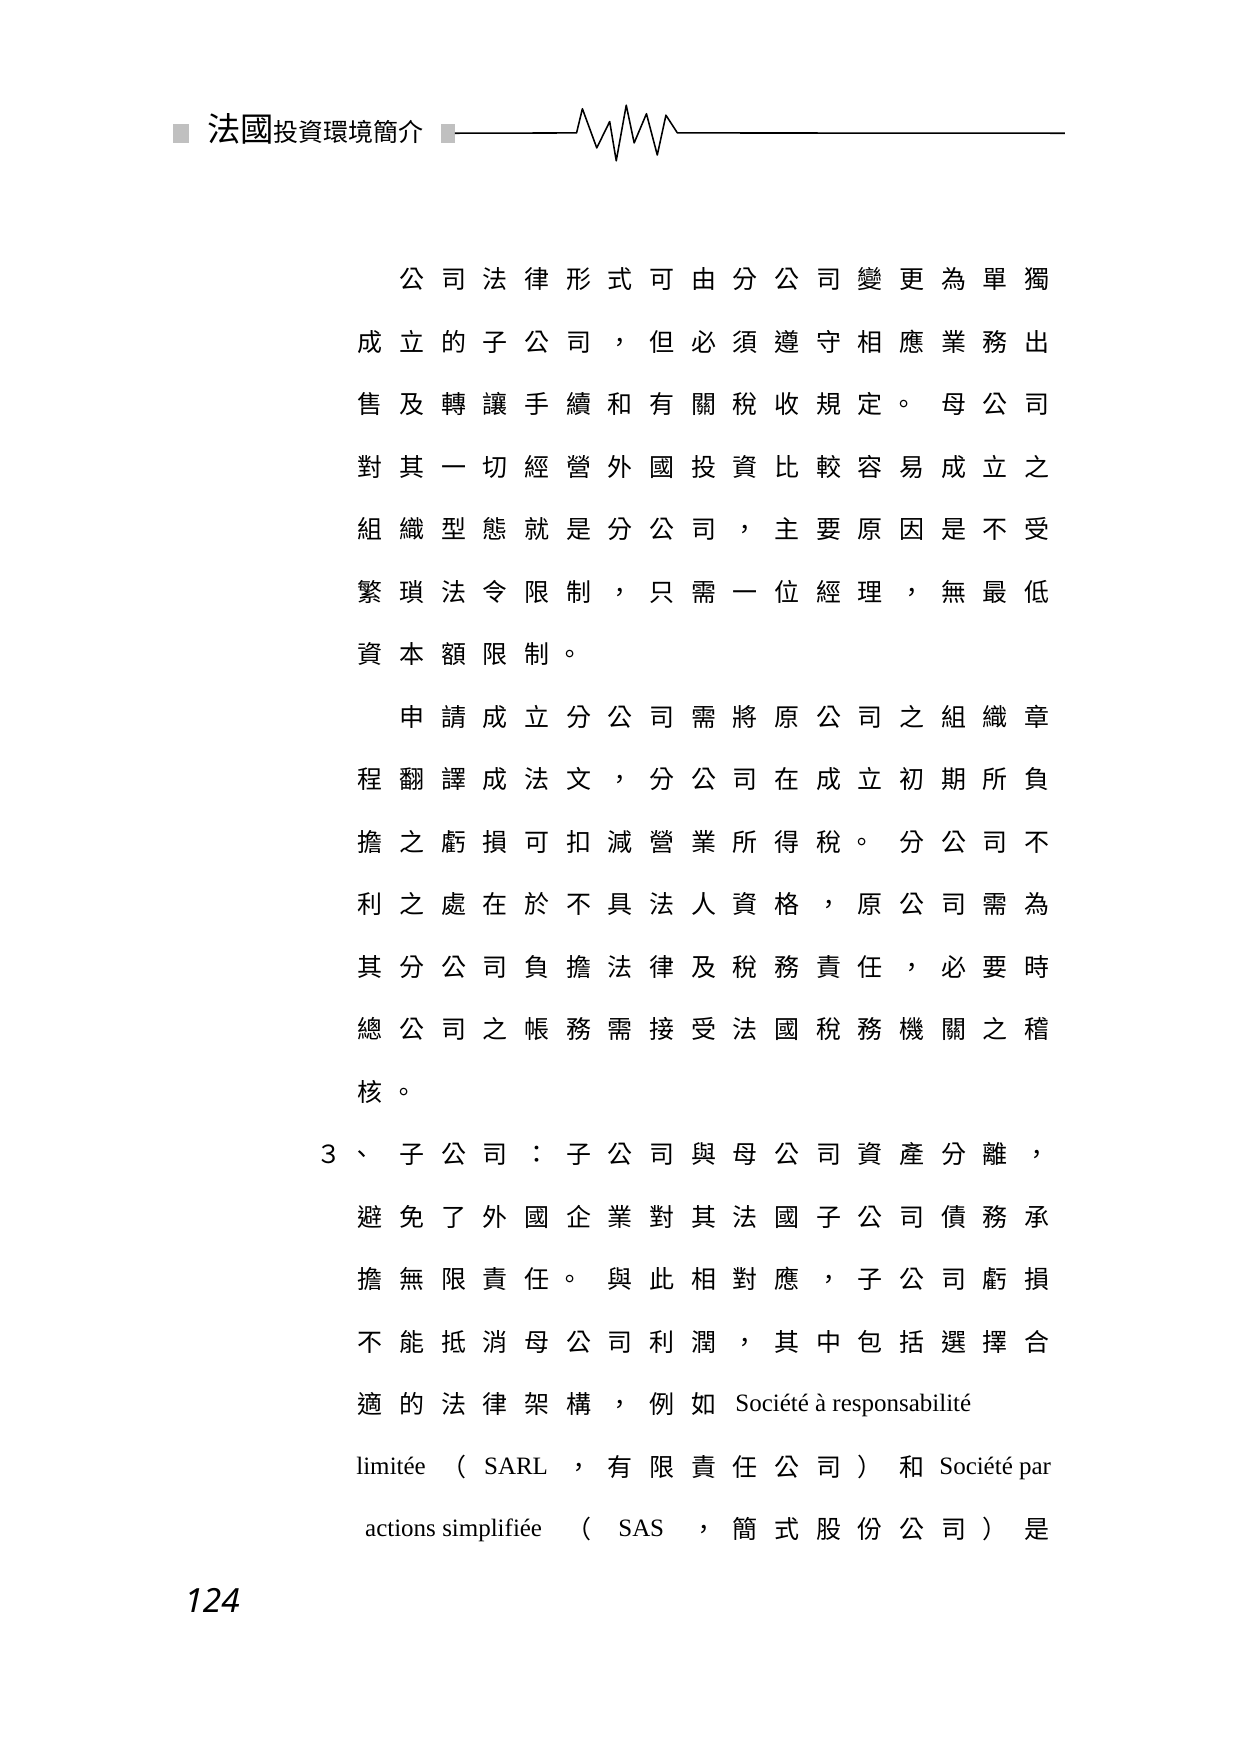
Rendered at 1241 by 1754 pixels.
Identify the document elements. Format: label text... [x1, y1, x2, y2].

text 申請成立分公司需將原公司之組織章程翻譯成法文，分公司在成立初期所負擔之虧損可扣減營業所得稅。分公司不利之處在於不具法人資格，原公司需為其分公司負擔法律及稅務責任，必要時總公司之帳務需接受法國稅務機關之稽核。 [330, 674, 1058, 1111]
text 公司法律形式可由分公司變更為單獨成立的子公司，但必須遵守相應業務出售及轉讓手續和有關稅收規定。母公司對其一切經營外國投資比較容易成立之組織型態就是分公司，主要原因是不受繁瑣法令限制，只需一位經理，無最低資本額限制。 [330, 236, 1058, 674]
text ３、子公司：子公司與母公司資產分離，避免了外國企業對其法國子公司債務承擔無限責任。與此相對應，子公司虧損不能抵消母公司利潤，其中包括選擇合適的法律架構，例如Société à responsabilité limitée（SARL，有限責任公司）和Société par actions simplifiée（SAS，簡式股份公司）是 [281, 1111, 1058, 1549]
